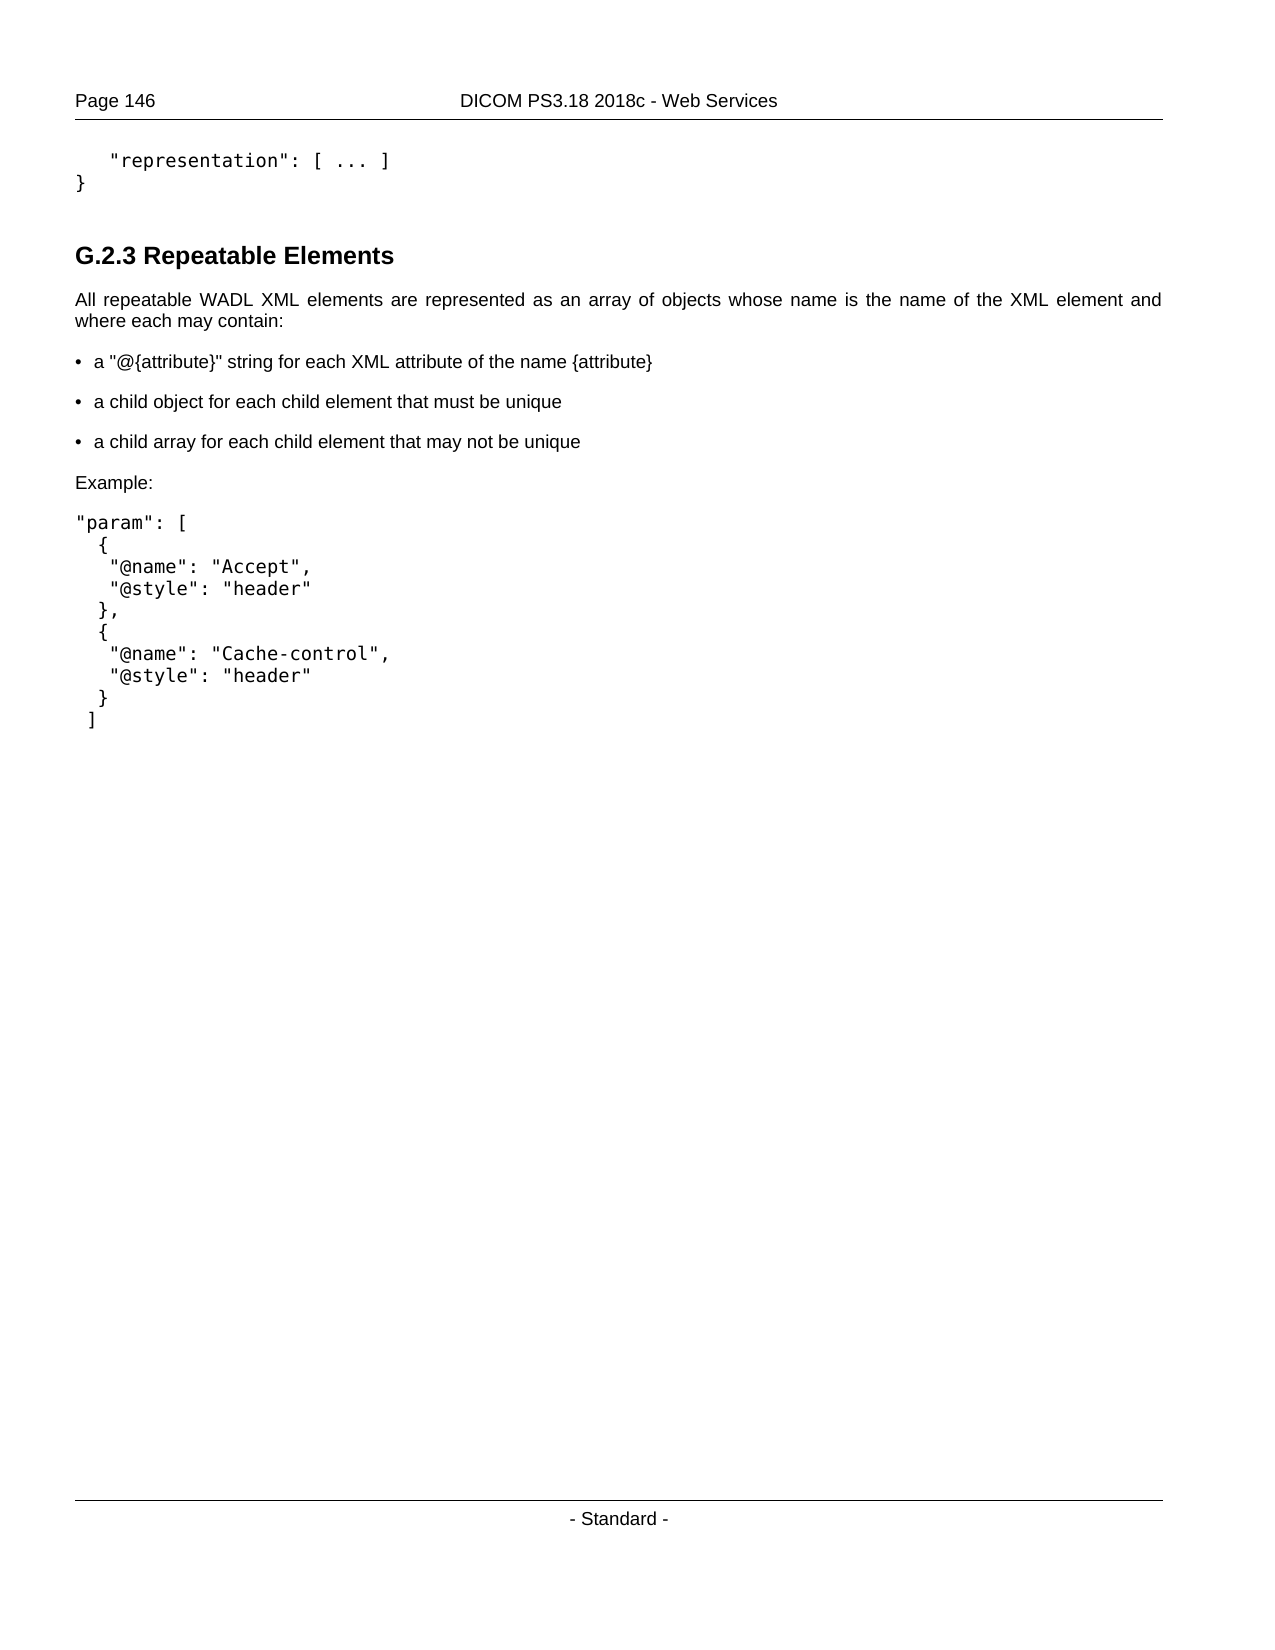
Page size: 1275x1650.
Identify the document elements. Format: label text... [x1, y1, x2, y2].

list a "@{attribute}" string for each XML attribute of the name {attribute} [75, 351, 1162, 372]
text "param": [ { "@name": "Accept", "@style": "header" }, { "@name": "Cache-control", "@style": "header" } ] [75, 512, 1162, 759]
text G.2.3 Repeatable Elements [75, 241, 1162, 270]
list a child object for each child element that must be unique [75, 391, 1162, 412]
text Example: [75, 472, 1162, 493]
text "representation": [ ... ] } [75, 150, 1162, 222]
text All repeatable WADL XML elements are represented as an array of objects whose name is the name of the XML element and where each may contain: [75, 289, 1162, 332]
list a child array for each child element that may not be unique [75, 431, 1162, 453]
